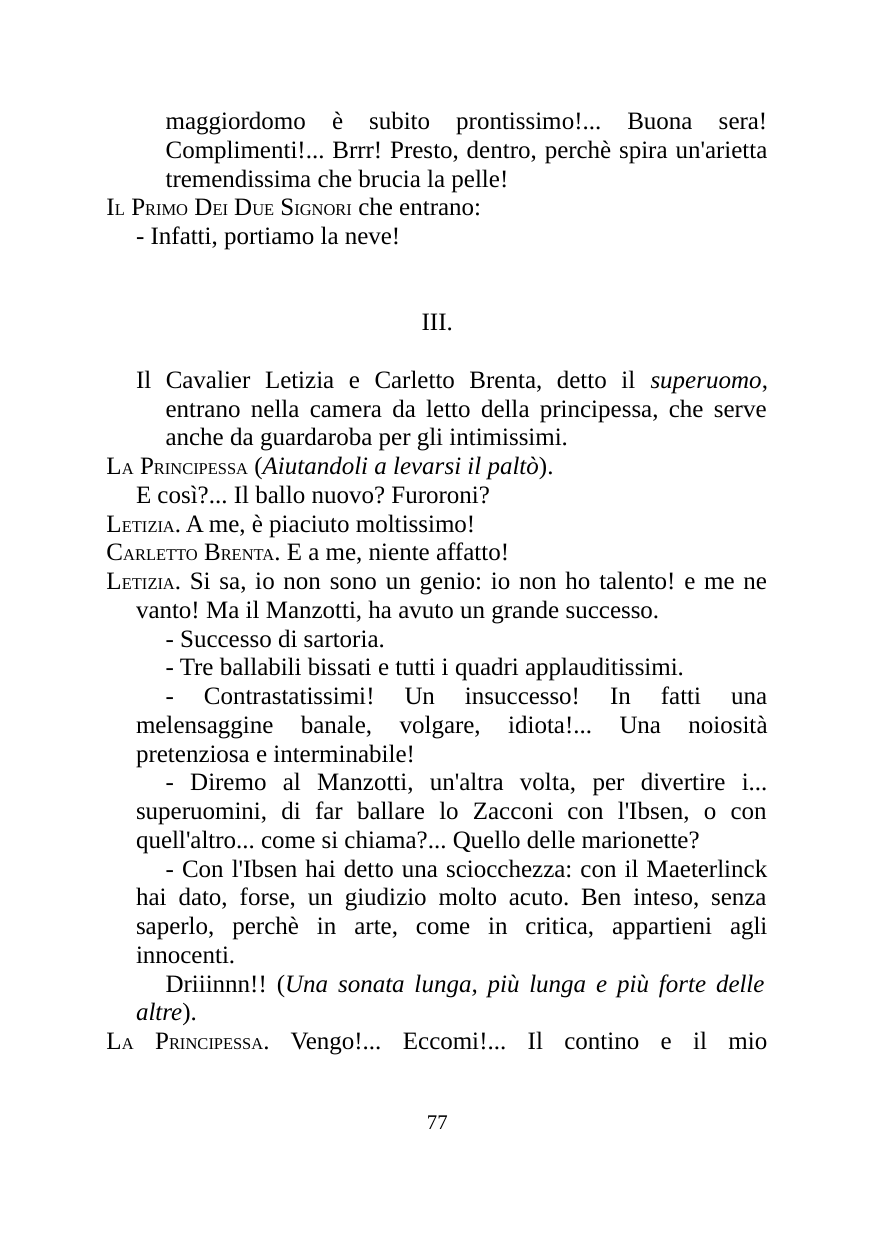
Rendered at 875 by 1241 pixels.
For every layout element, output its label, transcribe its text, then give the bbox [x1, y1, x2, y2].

text La Principessa. Vengo!... Eccomi!... Il contino e il mio [106, 1026, 768, 1055]
text Carletto Brenta. E a me, niente affatto! [106, 537, 768, 566]
text - Contrastatissimi! Un insuccesso! In fatti una melensaggine banale, volgare, idiota!... Una noiosità pretenziosa e interminabile! [136, 681, 768, 767]
text - Tre ballabili bissati e tutti i quadri applauditissimi. [136, 652, 768, 681]
text Il Primo Dei Due Signori che entrano: [106, 192, 768, 221]
text - Successo di sartoria. [136, 624, 768, 652]
text - Infatti, portiamo la neve! [136, 221, 768, 250]
text Letizia. A me, è piaciuto moltissimo! [106, 509, 768, 537]
text Driiinnn!! (Una sonata lunga, più lunga e più forte delle altre). [136, 969, 768, 1026]
text III. [106, 307, 768, 336]
text La Principessa (Aiutandoli a levarsi il paltò). [106, 451, 768, 480]
text Il Cavalier Letizia e Carletto Brenta, detto il superuomo, entrano nella camera da letto della principessa, che serve anche da guardaroba per gli intimissimi. [136, 365, 768, 451]
text maggiordomo è subito prontissimo!... Buona sera! Complimenti!... Brrr! Presto, dentro, perchè spira un'arietta tremendissima che brucia la pelle! [136, 106, 768, 192]
text - Con l'Ibsen hai detto una sciocchezza: con il Maeterlinck hai dato, forse, un giudizio molto acuto. Ben inteso, senza saperlo, perchè in arte, come in critica, appartieni agli innocenti. [136, 854, 768, 969]
text Letizia. Si sa, io non sono un genio: io non ho talento! e me ne vanto! Ma il Manzotti, ha avuto un grande successo. [106, 566, 768, 624]
text E così?... Il ballo nuovo? Furoroni? [136, 480, 768, 509]
text - Diremo al Manzotti, un'altra volta, per divertire i... superuomini, di far ballare lo Zacconi con l'Ibsen, o con quell'altro... come si chiama?... Quello delle marionette? [136, 767, 768, 854]
